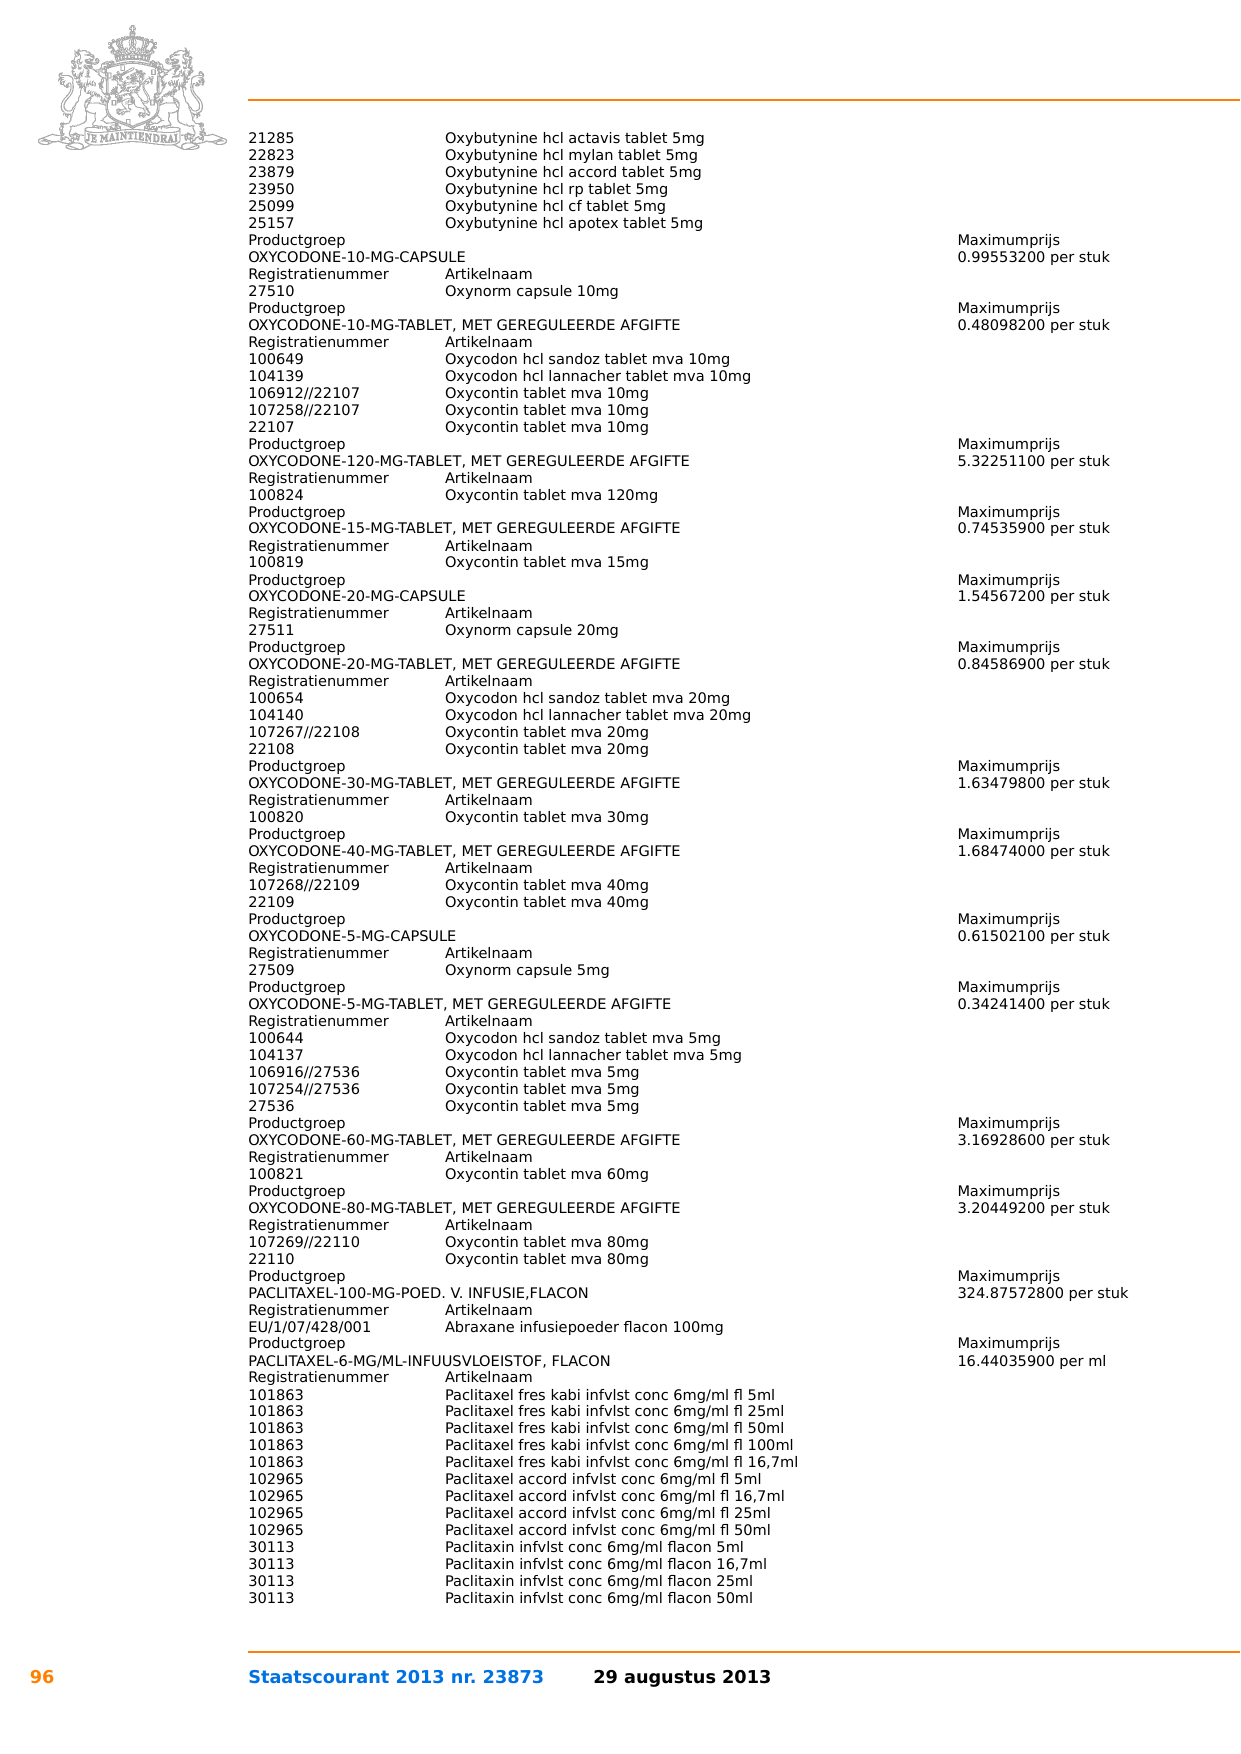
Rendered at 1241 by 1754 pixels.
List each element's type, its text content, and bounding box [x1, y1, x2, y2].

table_cell [439, 1115, 951, 1132]
table_cell PACLITAXEL-100-MG-POED. V. INFUSIE,FLACON [248, 1285, 951, 1301]
table_cell PACLITAXEL-6-MG/ML-INFUUSVLOEISTOF, FLACON [248, 1353, 951, 1369]
table_cell 102965 [248, 1522, 439, 1539]
table_cell [951, 1488, 1163, 1505]
table_cell Oxybutynine hcl apotex tablet 5mg [439, 215, 951, 232]
table_cell Oxycontin tablet mva 30mg [439, 809, 951, 826]
table_cell Artikelnaam [439, 470, 951, 486]
table_cell [951, 147, 1163, 164]
table_cell 16.44035900 per ml [951, 1353, 1163, 1369]
table_cell [439, 300, 951, 317]
table_cell [951, 894, 1163, 911]
table_cell 324.87572800 per stuk [951, 1285, 1163, 1301]
table_cell [439, 232, 951, 249]
table_cell Maximumprijs [951, 639, 1163, 656]
table_cell [951, 1064, 1163, 1081]
table_cell 106916//27536 [248, 1064, 439, 1081]
table_cell Paclitaxel accord infvlst conc 6mg/ml fl 50ml [439, 1522, 951, 1539]
table_cell Artikelnaam [439, 1013, 951, 1030]
table_cell Paclitaxel fres kabi infvlst conc 6mg/ml fl 100ml [439, 1437, 951, 1454]
table_cell 104140 [248, 707, 439, 724]
table_cell Paclitaxin infvlst conc 6mg/ml flacon 25ml [439, 1573, 951, 1590]
table_cell Productgroep [248, 504, 439, 520]
table_cell Artikelnaam [439, 860, 951, 877]
table_cell [951, 1251, 1163, 1267]
table_cell 100644 [248, 1030, 439, 1047]
table_cell 22108 [248, 741, 439, 758]
table_cell Productgroep [248, 232, 439, 249]
table_cell Paclitaxel fres kabi infvlst conc 6mg/ml fl 50ml [439, 1420, 951, 1437]
table_cell Paclitaxin infvlst conc 6mg/ml flacon 16,7ml [439, 1556, 951, 1573]
table_cell [951, 1471, 1163, 1488]
table_cell Oxycontin tablet mva 20mg [439, 741, 951, 758]
table_cell Productgroep [248, 826, 439, 843]
table_cell 101863 [248, 1437, 439, 1454]
table_cell 107258//22107 [248, 402, 439, 418]
table_cell Oxycontin tablet mva 5mg [439, 1081, 951, 1098]
table_cell [951, 1522, 1163, 1539]
table_cell [951, 1234, 1163, 1251]
table_cell Registratienummer [248, 945, 439, 962]
table_cell OXYCODONE-15-MG-TABLET, MET GEREGULEERDE AFGIFTE [248, 520, 951, 537]
table_cell 106912//22107 [248, 385, 439, 402]
table_cell 3.20449200 per stuk [951, 1200, 1163, 1217]
table_cell 102965 [248, 1505, 439, 1522]
table_cell [951, 707, 1163, 724]
table_cell 22823 [248, 147, 439, 164]
table_cell [951, 962, 1163, 979]
table_cell Oxynorm capsule 5mg [439, 962, 951, 979]
table_cell [439, 436, 951, 452]
table_cell 0.61502100 per stuk [951, 928, 1163, 945]
table_cell Paclitaxel accord infvlst conc 6mg/ml fl 16,7ml [439, 1488, 951, 1505]
table_cell 1.54567200 per stuk [951, 588, 1163, 605]
table_cell Paclitaxel accord infvlst conc 6mg/ml fl 5ml [439, 1471, 951, 1488]
table_cell 0.74535900 per stuk [951, 520, 1163, 537]
table_cell Oxybutynine hcl actavis tablet 5mg [439, 130, 951, 147]
table_cell OXYCODONE-80-MG-TABLET, MET GEREGULEERDE AFGIFTE [248, 1200, 951, 1217]
table_cell 104139 [248, 368, 439, 384]
table_cell Registratienummer [248, 1369, 439, 1386]
table_cell EU/1/07/428/001 [248, 1319, 439, 1335]
table_cell 0.99553200 per stuk [951, 249, 1163, 266]
table_cell [439, 1335, 951, 1352]
table_cell 1.68474000 per stuk [951, 843, 1163, 860]
table_cell [439, 911, 951, 928]
table_cell Oxybutynine hcl rp tablet 5mg [439, 181, 951, 198]
table_cell 27510 [248, 283, 439, 300]
table_cell 27536 [248, 1098, 439, 1115]
table_cell Registratienummer [248, 1217, 439, 1233]
table_cell [951, 266, 1163, 283]
table_cell Oxycodon hcl sandoz tablet mva 10mg [439, 351, 951, 368]
table_cell Maximumprijs [951, 436, 1163, 452]
table_cell 21285 [248, 130, 439, 147]
table_cell Paclitaxel fres kabi infvlst conc 6mg/ml fl 5ml [439, 1386, 951, 1403]
table_cell [951, 1386, 1163, 1403]
table_cell 100819 [248, 554, 439, 571]
table_cell 22109 [248, 894, 439, 911]
table_cell Artikelnaam [439, 334, 951, 351]
table_cell Artikelnaam [439, 1149, 951, 1166]
table_cell Artikelnaam [439, 945, 951, 962]
table_cell Maximumprijs [951, 571, 1163, 588]
table_cell [951, 486, 1163, 503]
table_cell Artikelnaam [439, 792, 951, 809]
table_cell Productgroep [248, 1268, 439, 1284]
table_cell 23950 [248, 181, 439, 198]
table_cell [951, 792, 1163, 809]
table_cell Productgroep [248, 300, 439, 317]
table_cell OXYCODONE-5-MG-CAPSULE [248, 928, 951, 945]
table_cell Artikelnaam [439, 538, 951, 554]
table_cell Oxycontin tablet mva 10mg [439, 402, 951, 418]
table_cell [951, 538, 1163, 554]
table_cell [951, 1030, 1163, 1047]
table_cell 1.63479800 per stuk [951, 775, 1163, 792]
table_cell Oxycontin tablet mva 80mg [439, 1234, 951, 1251]
table_cell Maximumprijs [951, 911, 1163, 928]
table_cell [951, 402, 1163, 418]
table_cell Oxybutynine hcl cf tablet 5mg [439, 198, 951, 215]
table_cell 100821 [248, 1166, 439, 1183]
table_cell Registratienummer [248, 1301, 439, 1318]
table_cell Oxycontin tablet mva 20mg [439, 724, 951, 741]
table_cell 3.16928600 per stuk [951, 1132, 1163, 1149]
table_cell 22110 [248, 1251, 439, 1267]
table_cell Registratienummer [248, 470, 439, 486]
table_cell 22107 [248, 419, 439, 436]
table_cell 25157 [248, 215, 439, 232]
table_cell [951, 215, 1163, 232]
table_cell Productgroep [248, 639, 439, 656]
table_cell 102965 [248, 1471, 439, 1488]
table_cell [439, 979, 951, 996]
table_cell 101863 [248, 1420, 439, 1437]
table_cell [439, 826, 951, 843]
table_cell [951, 1081, 1163, 1098]
table_cell Registratienummer [248, 605, 439, 622]
table_cell Registratienummer [248, 792, 439, 809]
table_cell Oxycontin tablet mva 40mg [439, 894, 951, 911]
table_cell 102965 [248, 1488, 439, 1505]
table_cell Artikelnaam [439, 1301, 951, 1318]
table_cell [439, 504, 951, 520]
table_cell Productgroep [248, 436, 439, 452]
table_cell 100824 [248, 486, 439, 503]
table_cell OXYCODONE-10-MG-CAPSULE [248, 249, 951, 266]
table_cell Paclitaxel fres kabi infvlst conc 6mg/ml fl 25ml [439, 1403, 951, 1420]
table_cell Productgroep [248, 979, 439, 996]
table_cell [951, 419, 1163, 436]
table_cell OXYCODONE-120-MG-TABLET, MET GEREGULEERDE AFGIFTE [248, 453, 951, 469]
table_cell Registratienummer [248, 1013, 439, 1030]
table_cell Productgroep [248, 911, 439, 928]
table_cell [951, 1556, 1163, 1573]
table_cell Oxycontin tablet mva 10mg [439, 419, 951, 436]
table_cell 30113 [248, 1556, 439, 1573]
table_cell 101863 [248, 1403, 439, 1420]
table_cell Artikelnaam [439, 1369, 951, 1386]
table_cell [951, 1369, 1163, 1386]
table_cell Artikelnaam [439, 673, 951, 690]
table_cell [951, 385, 1163, 402]
table_cell Oxycodon hcl lannacher tablet mva 20mg [439, 707, 951, 724]
table_cell Productgroep [248, 1335, 439, 1352]
table_cell 0.48098200 per stuk [951, 317, 1163, 334]
table_cell Oxycontin tablet mva 10mg [439, 385, 951, 402]
table_cell [951, 554, 1163, 571]
table_cell Registratienummer [248, 266, 439, 283]
table_cell [951, 1098, 1163, 1115]
table_cell Oxycontin tablet mva 60mg [439, 1166, 951, 1183]
table_cell Maximumprijs [951, 1268, 1163, 1284]
table_cell 23879 [248, 164, 439, 181]
table_cell Productgroep [248, 758, 439, 775]
table_cell Maximumprijs [951, 1335, 1163, 1352]
table_cell Oxycodon hcl sandoz tablet mva 5mg [439, 1030, 951, 1047]
table_cell 27511 [248, 622, 439, 639]
table_cell 107269//22110 [248, 1234, 439, 1251]
table_cell 107267//22108 [248, 724, 439, 741]
table_cell 101863 [248, 1386, 439, 1403]
table_cell 30113 [248, 1590, 439, 1607]
table_cell Oxycontin tablet mva 5mg [439, 1098, 951, 1115]
table_cell Productgroep [248, 1183, 439, 1199]
table_cell Oxycontin tablet mva 40mg [439, 877, 951, 894]
table_cell Oxycontin tablet mva 15mg [439, 554, 951, 571]
table_cell [951, 605, 1163, 622]
table_cell Paclitaxel accord infvlst conc 6mg/ml fl 25ml [439, 1505, 951, 1522]
table_cell 30113 [248, 1573, 439, 1590]
table_cell Maximumprijs [951, 300, 1163, 317]
table_cell [951, 1420, 1163, 1437]
table_cell [951, 1217, 1163, 1233]
table_cell [951, 741, 1163, 758]
table_cell OXYCODONE-60-MG-TABLET, MET GEREGULEERDE AFGIFTE [248, 1132, 951, 1149]
table_cell [951, 1149, 1163, 1166]
table_cell [951, 1047, 1163, 1064]
table_cell Artikelnaam [439, 1217, 951, 1233]
table_cell Oxycontin tablet mva 80mg [439, 1251, 951, 1267]
table_cell 107254//27536 [248, 1081, 439, 1098]
table_cell [951, 470, 1163, 486]
table_cell 0.34241400 per stuk [951, 996, 1163, 1013]
table_cell 25099 [248, 198, 439, 215]
table_cell OXYCODONE-20-MG-TABLET, MET GEREGULEERDE AFGIFTE [248, 656, 951, 673]
table_cell [951, 283, 1163, 300]
table_cell [951, 334, 1163, 351]
table_cell Oxybutynine hcl mylan tablet 5mg [439, 147, 951, 164]
table_cell OXYCODONE-20-MG-CAPSULE [248, 588, 951, 605]
table_cell [951, 1505, 1163, 1522]
table_cell 5.32251100 per stuk [951, 453, 1163, 469]
table_cell [951, 724, 1163, 741]
table_cell [951, 945, 1163, 962]
table_cell OXYCODONE-40-MG-TABLET, MET GEREGULEERDE AFGIFTE [248, 843, 951, 860]
table_cell [951, 368, 1163, 384]
table_cell Paclitaxin infvlst conc 6mg/ml flacon 5ml [439, 1539, 951, 1556]
table_cell [951, 690, 1163, 707]
table_cell Oxycontin tablet mva 120mg [439, 486, 951, 503]
table_cell Abraxane infusiepoeder flacon 100mg [439, 1319, 951, 1335]
table_cell Maximumprijs [951, 1183, 1163, 1199]
table_cell [951, 877, 1163, 894]
table_cell Maximumprijs [951, 504, 1163, 520]
table_cell Registratienummer [248, 538, 439, 554]
table_cell 0.84586900 per stuk [951, 656, 1163, 673]
table_cell [951, 673, 1163, 690]
table_cell [951, 1437, 1163, 1454]
table_cell [951, 1539, 1163, 1556]
table_cell 100654 [248, 690, 439, 707]
table_cell OXYCODONE-5-MG-TABLET, MET GEREGULEERDE AFGIFTE [248, 996, 951, 1013]
table_cell [951, 164, 1163, 181]
table_cell Maximumprijs [951, 1115, 1163, 1132]
table_cell Oxycontin tablet mva 5mg [439, 1064, 951, 1081]
table_cell [951, 809, 1163, 826]
table_cell Productgroep [248, 571, 439, 588]
table_cell OXYCODONE-30-MG-TABLET, MET GEREGULEERDE AFGIFTE [248, 775, 951, 792]
table_cell [951, 622, 1163, 639]
table_cell Registratienummer [248, 860, 439, 877]
table_cell Artikelnaam [439, 605, 951, 622]
table_cell OXYCODONE-10-MG-TABLET, MET GEREGULEERDE AFGIFTE [248, 317, 951, 334]
table_cell [439, 1268, 951, 1284]
table_cell [951, 1301, 1163, 1318]
table_cell [951, 1013, 1163, 1030]
table_cell [951, 130, 1163, 147]
table_cell Registratienummer [248, 334, 439, 351]
table_cell [439, 639, 951, 656]
table_cell [951, 181, 1163, 198]
table_cell Paclitaxin infvlst conc 6mg/ml flacon 50ml [439, 1590, 951, 1607]
table_cell [951, 1454, 1163, 1471]
table_cell 30113 [248, 1539, 439, 1556]
table_cell [439, 758, 951, 775]
table_cell [951, 1573, 1163, 1590]
table_cell [951, 860, 1163, 877]
table_cell 100820 [248, 809, 439, 826]
table_cell Registratienummer [248, 1149, 439, 1166]
table_cell Oxybutynine hcl accord tablet 5mg [439, 164, 951, 181]
table_cell [951, 351, 1163, 368]
table_cell Oxycodon hcl sandoz tablet mva 20mg [439, 690, 951, 707]
table_cell Productgroep [248, 1115, 439, 1132]
table_cell 101863 [248, 1454, 439, 1471]
table_cell 27509 [248, 962, 439, 979]
table_cell [439, 571, 951, 588]
table_cell Oxycodon hcl lannacher tablet mva 5mg [439, 1047, 951, 1064]
table_cell [439, 1183, 951, 1199]
table_cell Oxynorm capsule 10mg [439, 283, 951, 300]
picture [38, 25, 227, 150]
table_cell Maximumprijs [951, 979, 1163, 996]
table_cell Oxynorm capsule 20mg [439, 622, 951, 639]
table_cell [951, 198, 1163, 215]
table_cell [951, 1319, 1163, 1335]
table_cell [951, 1166, 1163, 1183]
table_cell [951, 1403, 1163, 1420]
table_cell Oxycodon hcl lannacher tablet mva 10mg [439, 368, 951, 384]
table_cell Maximumprijs [951, 826, 1163, 843]
table_cell 107268//22109 [248, 877, 439, 894]
table_cell Maximumprijs [951, 758, 1163, 775]
table_cell Paclitaxel fres kabi infvlst conc 6mg/ml fl 16,7ml [439, 1454, 951, 1471]
table_cell 104137 [248, 1047, 439, 1064]
table_cell Maximumprijs [951, 232, 1163, 249]
table_cell 100649 [248, 351, 439, 368]
table_cell Registratienummer [248, 673, 439, 690]
table_cell Artikelnaam [439, 266, 951, 283]
table_cell [951, 1590, 1163, 1607]
